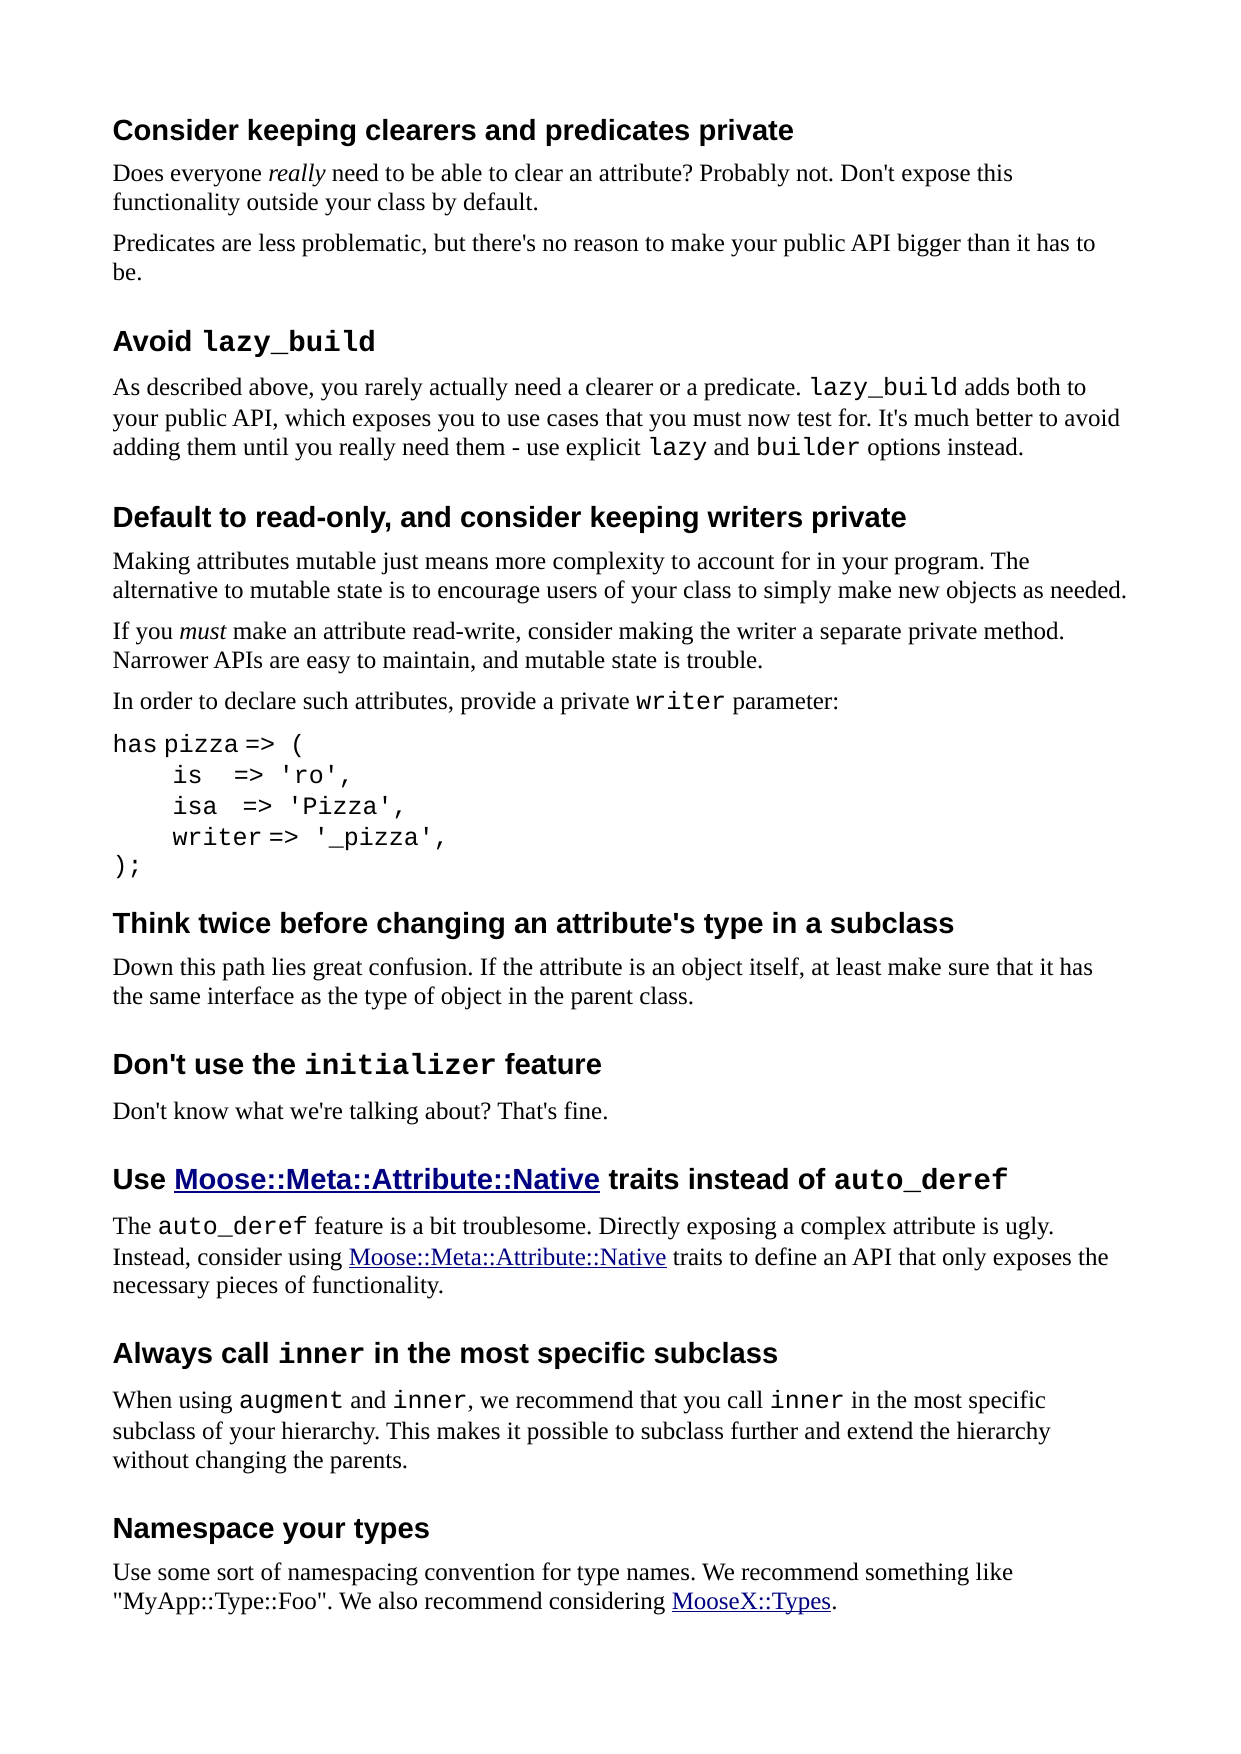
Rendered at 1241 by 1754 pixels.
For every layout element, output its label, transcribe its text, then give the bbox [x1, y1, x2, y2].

subtitle Always call inner in the most specific subclass [112, 1337, 1128, 1373]
subtitle Avoid lazy_build [112, 323, 1128, 360]
text When using augment and inner, we recommend that you call inner in the most specific subclass of your hierarchy. This makes it possible to subclass further and extend the hierarchy without changing the parents. [112, 1385, 1128, 1473]
text Down this path lies great confusion. If the attribute is an object itself, at least make sure that it has the same interface as the type of object in the parent class. [112, 952, 1128, 1010]
text As described above, you rarely actually need a clearer or a predicate. lazy_build adds both to your public API, which exposes you to use cases that you must now test for. It's much better to avoid adding them until you really need them - use explicit lazy and builder options instead. [112, 372, 1128, 463]
subtitle Use Moose::Meta::Attribute::Native traits instead of auto_deref [112, 1162, 1128, 1198]
text In order to declare such attributes, provide a private writer parameter: [112, 686, 1128, 717]
subtitle Think twice before changing an attribute's type in a subclass [112, 906, 1128, 940]
table_header has pizza => ( is => 'ro', isa => 'Pizza', writer => '_pizza', ); [113, 730, 455, 881]
text The auto_deref feature is a bit troublesome. Directly exposing a complex attribute is ugly. Instead, consider using Moose::Meta::Attribute::Native traits to define an API that only exposes the necessary pieces of functionality. [112, 1211, 1128, 1299]
text Predicates are less problematic, but there's no reason to make your public API bigger than it has to be. [112, 228, 1128, 286]
text Don't know what we're talking about? That's fine. [112, 1096, 1128, 1124]
subtitle Namespace your types [112, 1511, 1128, 1544]
subtitle Default to read-only, and consider keeping writers private [112, 500, 1128, 534]
text Making attributes mutable just means more complexity to account for in your program. The alternative to mutable state is to encourage users of your class to simply make new objects as needed. [112, 546, 1128, 604]
subtitle Don't use the initializer feature [112, 1047, 1128, 1083]
text If you must make an attribute read-write, consider making the writer a separate private method. Narrower APIs are easy to maintain, and mutable state is trouble. [112, 616, 1128, 674]
text Does everyone really need to be able to clear an attribute? Probably not. Don't expose this functionality outside your class by default. [112, 158, 1128, 216]
subtitle Consider keeping clearers and predicates private [112, 112, 1128, 146]
text Use some sort of namespacing convention for type names. We recommend something like "MyApp::Type::Foo". We also recommend considering MooseX::Types. [112, 1557, 1128, 1614]
